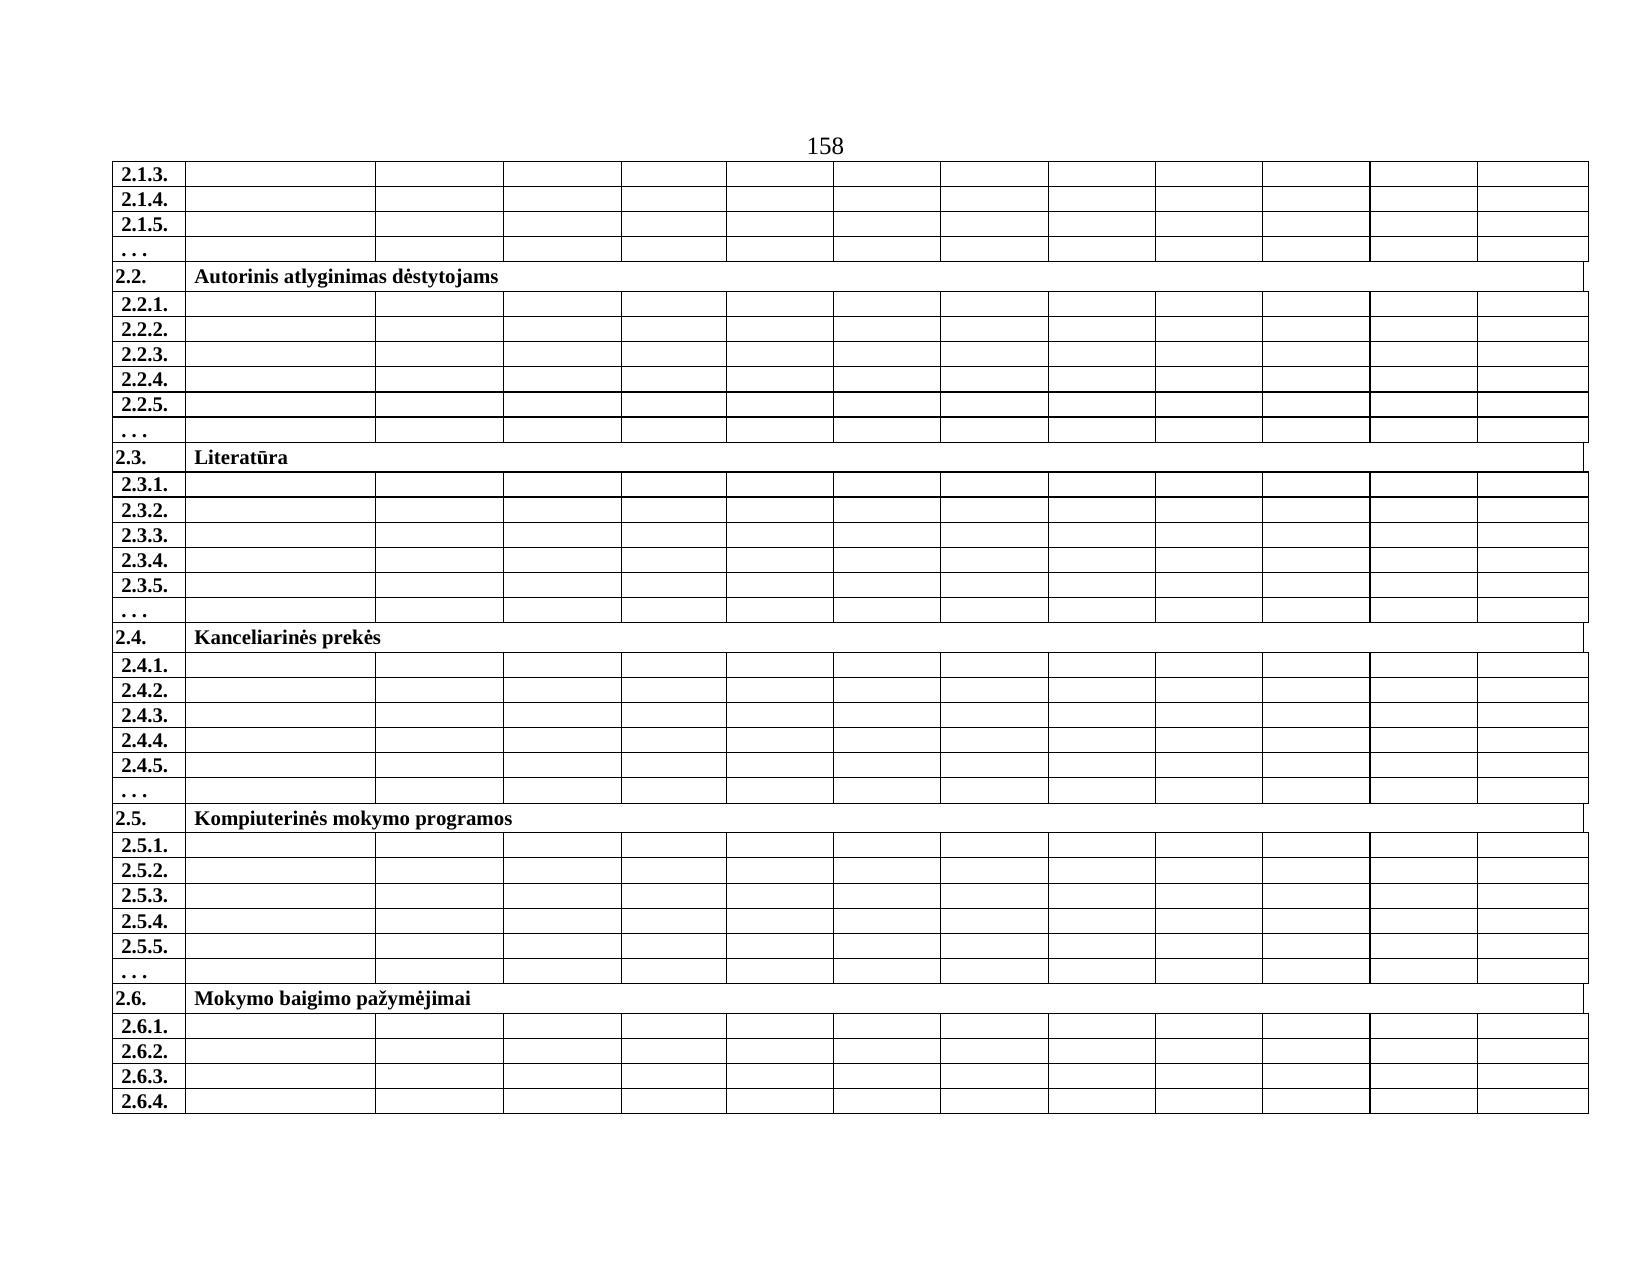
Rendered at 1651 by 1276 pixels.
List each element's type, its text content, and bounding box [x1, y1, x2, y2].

table_cell [186, 317, 375, 341]
table_cell 2.3. [113, 443, 185, 471]
table_cell [1263, 523, 1369, 547]
table_cell [727, 498, 833, 522]
table_cell [504, 162, 621, 186]
table_cell [941, 212, 1048, 236]
table_cell [186, 884, 375, 907]
table_cell [186, 934, 375, 958]
table_cell [186, 1064, 375, 1088]
table_cell [504, 292, 621, 316]
table_cell [504, 473, 621, 496]
table_cell [834, 909, 940, 933]
table_cell [1371, 703, 1477, 727]
table_cell 2.6.4. [113, 1089, 185, 1113]
table_cell [1156, 1039, 1262, 1063]
table_cell 2.4. [113, 623, 185, 652]
table_cell [1478, 498, 1588, 522]
table_cell [1049, 418, 1155, 442]
table_cell [1156, 212, 1262, 236]
table_cell [1263, 393, 1369, 416]
table_cell [376, 498, 503, 522]
table_cell [1371, 1014, 1477, 1038]
table_cell 2.4.2. [113, 678, 185, 702]
table_cell [1156, 678, 1262, 702]
table_cell [1263, 598, 1369, 622]
table_cell [186, 909, 375, 933]
table_cell [1049, 187, 1155, 211]
table_cell [1263, 703, 1369, 727]
table_cell [1263, 728, 1369, 752]
table_cell [376, 573, 503, 597]
table_cell [376, 473, 503, 496]
table_cell . . . [113, 959, 185, 983]
table_cell [834, 573, 940, 597]
table_cell [1478, 934, 1588, 958]
table_cell [1049, 342, 1155, 366]
table_cell [622, 728, 726, 752]
table_cell [186, 418, 375, 442]
table_cell [834, 523, 940, 547]
table_cell [504, 212, 621, 236]
table_cell [376, 703, 503, 727]
table_cell [727, 703, 833, 727]
table_cell 2.2.2. [113, 317, 185, 341]
table_cell 2.2. [113, 262, 185, 291]
table_cell [941, 523, 1048, 547]
table_cell 2.3.1. [113, 473, 185, 496]
table_cell [1478, 317, 1588, 341]
table_cell [727, 418, 833, 442]
table_cell [376, 778, 503, 802]
table_cell [504, 367, 621, 391]
table_cell [941, 909, 1048, 933]
table_cell [622, 317, 726, 341]
table_cell [727, 162, 833, 186]
table_cell [186, 728, 375, 752]
table_cell [1156, 1064, 1262, 1088]
table_cell [1371, 678, 1477, 702]
table_cell [504, 703, 621, 727]
table_cell [1371, 1064, 1477, 1088]
table_cell [1049, 959, 1155, 983]
table_cell [504, 1039, 621, 1063]
table_cell . . . [113, 237, 185, 261]
table_cell [834, 342, 940, 366]
table_cell [186, 1039, 375, 1063]
table_cell [1371, 523, 1477, 547]
table_cell [1263, 753, 1369, 777]
table_cell 2.2.4. [113, 367, 185, 391]
table_cell [376, 728, 503, 752]
table_cell [941, 753, 1048, 777]
table_cell [1156, 753, 1262, 777]
table_cell [1156, 237, 1262, 261]
table_cell [186, 1089, 375, 1113]
table_cell 2.1.5. [113, 212, 185, 236]
table_cell [1371, 778, 1477, 802]
table_cell [622, 548, 726, 572]
table_cell [1371, 653, 1477, 677]
table_cell [941, 728, 1048, 752]
table_cell [1371, 833, 1477, 857]
table_cell [1371, 959, 1477, 983]
table_cell [1371, 548, 1477, 572]
table_cell [622, 187, 726, 211]
table_cell [622, 473, 726, 496]
table_cell [622, 162, 726, 186]
table_cell [1263, 1064, 1369, 1088]
table_cell [1049, 753, 1155, 777]
table_cell [186, 473, 375, 496]
table_cell [834, 833, 940, 857]
table_cell [1156, 1089, 1262, 1113]
table_cell 2.5.2. [113, 858, 185, 882]
table_cell [1263, 292, 1369, 316]
table_cell [186, 778, 375, 802]
table_cell 2.6.3. [113, 1064, 185, 1088]
table_cell [622, 342, 726, 366]
table_cell [1478, 473, 1588, 496]
table_cell [1478, 653, 1588, 677]
table_cell 2.4.1. [113, 653, 185, 677]
table_cell [622, 678, 726, 702]
table_cell [186, 703, 375, 727]
table_cell [727, 212, 833, 236]
table_cell 2.6. [113, 984, 185, 1013]
table_cell [1263, 934, 1369, 958]
table_cell [376, 1089, 503, 1113]
table_cell [1049, 292, 1155, 316]
table_cell [1371, 237, 1477, 261]
table_cell [186, 498, 375, 522]
table_cell [1263, 1039, 1369, 1063]
table_cell [622, 573, 726, 597]
table_cell [834, 393, 940, 416]
table_cell [186, 162, 375, 186]
table_cell [1156, 187, 1262, 211]
table_cell [1263, 653, 1369, 677]
table_cell [1263, 833, 1369, 857]
table_cell 2.5.3. [113, 884, 185, 907]
table_cell [1263, 317, 1369, 341]
table_cell [727, 237, 833, 261]
table_cell [1156, 342, 1262, 366]
table_cell 2.3.5. [113, 573, 185, 597]
table_cell [1371, 367, 1477, 391]
table_cell [1156, 162, 1262, 186]
table_cell [1049, 1089, 1155, 1113]
table_cell [1584, 984, 1589, 1013]
table_cell [186, 1014, 375, 1038]
table_cell [504, 418, 621, 442]
table_cell [504, 548, 621, 572]
table_cell [1049, 548, 1155, 572]
table_cell [376, 678, 503, 702]
table_cell [1263, 212, 1369, 236]
table_cell [727, 778, 833, 802]
table_cell [941, 1014, 1048, 1038]
table_cell [376, 212, 503, 236]
table_cell [376, 753, 503, 777]
table_cell [1263, 237, 1369, 261]
table_cell [1049, 1039, 1155, 1063]
table_cell [1263, 884, 1369, 907]
table_cell [1478, 393, 1588, 416]
table_cell [504, 523, 621, 547]
table_cell [727, 523, 833, 547]
table_cell [727, 548, 833, 572]
table_cell [1263, 959, 1369, 983]
table_cell [504, 959, 621, 983]
table_cell [1478, 367, 1588, 391]
table_cell [727, 1064, 833, 1088]
table_cell [376, 598, 503, 622]
table_cell [1156, 523, 1262, 547]
table_cell [1371, 418, 1477, 442]
table_cell [1263, 1089, 1369, 1113]
table_cell [186, 187, 375, 211]
table_cell [1371, 573, 1477, 597]
table_cell [504, 909, 621, 933]
table_cell [834, 703, 940, 727]
table_cell [727, 753, 833, 777]
table_cell [1478, 728, 1588, 752]
table_cell [1156, 573, 1262, 597]
table_cell [941, 187, 1048, 211]
table_cell [941, 393, 1048, 416]
table_cell [1263, 418, 1369, 442]
table_cell [834, 367, 940, 391]
table_cell [1156, 833, 1262, 857]
table_cell [941, 473, 1048, 496]
table_cell [376, 548, 503, 572]
table_cell [622, 523, 726, 547]
table_cell [727, 833, 833, 857]
table_cell [1156, 598, 1262, 622]
table_cell [622, 909, 726, 933]
table_cell [727, 653, 833, 677]
table_cell . . . [113, 418, 185, 442]
table_cell [1371, 342, 1477, 366]
table_cell [186, 858, 375, 882]
table_cell [834, 728, 940, 752]
table_cell 2.5.4. [113, 909, 185, 933]
table_cell [1478, 292, 1588, 316]
table_cell [1263, 573, 1369, 597]
table_cell [727, 573, 833, 597]
table_cell [1049, 934, 1155, 958]
table_cell [1156, 728, 1262, 752]
table_cell [941, 342, 1048, 366]
table_cell [1049, 1064, 1155, 1088]
table_cell [376, 833, 503, 857]
table_cell [1371, 858, 1477, 882]
table_cell [834, 1089, 940, 1113]
table_cell [622, 212, 726, 236]
table_cell [622, 1039, 726, 1063]
table_cell [727, 342, 833, 366]
table_cell [622, 833, 726, 857]
table_cell [1156, 548, 1262, 572]
table_cell 2.2.3. [113, 342, 185, 366]
table_cell [186, 212, 375, 236]
table_cell [622, 934, 726, 958]
table_cell [622, 703, 726, 727]
table_cell [941, 1089, 1048, 1113]
table_cell [376, 858, 503, 882]
table_cell [834, 1039, 940, 1063]
table_cell [1371, 317, 1477, 341]
table_cell [1156, 934, 1262, 958]
table_cell [504, 1089, 621, 1113]
table_cell [1156, 473, 1262, 496]
table_cell [941, 678, 1048, 702]
table_cell [622, 884, 726, 907]
table_cell [1478, 678, 1588, 702]
table_cell [941, 1039, 1048, 1063]
table_cell [186, 753, 375, 777]
table_cell [622, 498, 726, 522]
table_cell [376, 393, 503, 416]
table_cell [1156, 703, 1262, 727]
table_cell [727, 1039, 833, 1063]
table_cell 2.4.3. [113, 703, 185, 727]
table_cell [1263, 473, 1369, 496]
table_cell [1156, 909, 1262, 933]
table_cell [376, 959, 503, 983]
table_cell [504, 833, 621, 857]
table_cell 2.1.4. [113, 187, 185, 211]
table_cell [1478, 573, 1588, 597]
table_cell [1263, 778, 1369, 802]
table_cell [941, 934, 1048, 958]
table_cell [834, 678, 940, 702]
table_cell [941, 162, 1048, 186]
table_cell [186, 678, 375, 702]
table_cell [1156, 393, 1262, 416]
table_cell [1263, 367, 1369, 391]
table_cell [941, 833, 1048, 857]
table_cell [1478, 833, 1588, 857]
table_cell [376, 418, 503, 442]
table_cell [1049, 728, 1155, 752]
table_cell [1156, 292, 1262, 316]
table_cell [504, 342, 621, 366]
table_cell . . . [113, 598, 185, 622]
table_cell [1156, 858, 1262, 882]
table_cell [622, 367, 726, 391]
table_cell [1478, 1064, 1588, 1088]
table_cell [727, 393, 833, 416]
table_cell [1371, 598, 1477, 622]
table_cell [376, 187, 503, 211]
table_cell [622, 778, 726, 802]
table_cell [941, 292, 1048, 316]
table_cell [1049, 367, 1155, 391]
table_cell [1371, 292, 1477, 316]
table_cell [1478, 884, 1588, 907]
table_cell [727, 909, 833, 933]
table_cell [1371, 498, 1477, 522]
table_cell [1049, 703, 1155, 727]
table_cell [186, 653, 375, 677]
table_cell [834, 418, 940, 442]
table_cell [1371, 187, 1477, 211]
table_cell [941, 703, 1048, 727]
table_cell Literatūra [186, 443, 1583, 471]
table_cell [941, 548, 1048, 572]
table_cell [1478, 1089, 1588, 1113]
table_cell [1263, 678, 1369, 702]
table_cell [1371, 753, 1477, 777]
table_cell [376, 237, 503, 261]
table_cell [1049, 858, 1155, 882]
table_cell [376, 934, 503, 958]
table_cell [1371, 393, 1477, 416]
table_cell [834, 934, 940, 958]
table_cell [727, 473, 833, 496]
table_cell [727, 317, 833, 341]
table_cell [1371, 473, 1477, 496]
table_cell [1371, 1039, 1477, 1063]
table_cell [727, 1014, 833, 1038]
table_cell [941, 598, 1048, 622]
table_cell [1049, 778, 1155, 802]
table_cell [941, 959, 1048, 983]
table_cell [1156, 653, 1262, 677]
table_cell [622, 1064, 726, 1088]
table_cell . . . [113, 778, 185, 802]
table_cell [376, 292, 503, 316]
table_cell [727, 934, 833, 958]
table_cell [186, 367, 375, 391]
table_cell [834, 292, 940, 316]
table_cell [1371, 212, 1477, 236]
table_cell [941, 317, 1048, 341]
table_cell [1478, 237, 1588, 261]
table_cell [376, 909, 503, 933]
table_cell [941, 418, 1048, 442]
table_cell [504, 573, 621, 597]
table_cell [1263, 162, 1369, 186]
table_cell [834, 653, 940, 677]
table_cell [504, 653, 621, 677]
table_cell [1584, 443, 1589, 471]
table_cell [834, 548, 940, 572]
table_cell [622, 959, 726, 983]
table_cell [1156, 959, 1262, 983]
table_cell [1478, 212, 1588, 236]
table_cell [1263, 548, 1369, 572]
table_cell [504, 498, 621, 522]
table_cell [376, 367, 503, 391]
table_cell [504, 858, 621, 882]
table_cell [1263, 342, 1369, 366]
table_cell [376, 1039, 503, 1063]
table_cell 2.6.1. [113, 1014, 185, 1038]
table_cell [622, 858, 726, 882]
table_cell [186, 342, 375, 366]
table_cell [834, 959, 940, 983]
table_cell [622, 653, 726, 677]
table_cell [504, 598, 621, 622]
table_cell [727, 187, 833, 211]
table_cell [504, 317, 621, 341]
table_cell [1049, 162, 1155, 186]
table_cell 2.5.1. [113, 833, 185, 857]
table_cell [1371, 162, 1477, 186]
table_cell [622, 237, 726, 261]
table_cell [834, 858, 940, 882]
table_cell [834, 753, 940, 777]
table_cell [1263, 187, 1369, 211]
table_cell Autorinis atlyginimas dėstytojams [186, 262, 1583, 291]
table_cell [1156, 317, 1262, 341]
table_cell 2.3.4. [113, 548, 185, 572]
table_cell [1478, 187, 1588, 211]
table_cell [376, 342, 503, 366]
table_cell [834, 317, 940, 341]
table_cell [727, 1089, 833, 1113]
table_cell [504, 778, 621, 802]
table_cell [1478, 342, 1588, 366]
table_cell [1371, 1089, 1477, 1113]
table_cell [622, 1014, 726, 1038]
table_cell [834, 187, 940, 211]
table_cell [834, 473, 940, 496]
table_cell [376, 1064, 503, 1088]
table_cell [1156, 778, 1262, 802]
table_cell [1371, 728, 1477, 752]
table_cell [834, 237, 940, 261]
table_cell [504, 187, 621, 211]
table_cell [1049, 653, 1155, 677]
table_cell [1049, 1014, 1155, 1038]
table_cell [834, 598, 940, 622]
table_cell [1584, 262, 1589, 291]
table_cell [376, 317, 503, 341]
table_cell [1049, 393, 1155, 416]
table_cell [186, 598, 375, 622]
table_cell [941, 498, 1048, 522]
table_cell [941, 1064, 1048, 1088]
table_cell [1049, 473, 1155, 496]
table_cell [834, 778, 940, 802]
table_cell [1049, 498, 1155, 522]
table_cell 2.2.5. [113, 393, 185, 416]
table_cell [727, 858, 833, 882]
table_cell [1478, 1039, 1588, 1063]
table_cell [186, 237, 375, 261]
table_cell [727, 292, 833, 316]
table_cell [186, 523, 375, 547]
table_cell [1263, 498, 1369, 522]
table_cell [1478, 778, 1588, 802]
table_cell [504, 678, 621, 702]
table_cell [1478, 523, 1588, 547]
table_cell [504, 728, 621, 752]
table_cell 2.4.4. [113, 728, 185, 752]
table_cell [1478, 703, 1588, 727]
table_cell [1584, 623, 1589, 652]
table_cell [504, 1014, 621, 1038]
table_cell [834, 884, 940, 907]
table_cell [1478, 959, 1588, 983]
table_cell [1156, 1014, 1262, 1038]
table_cell [504, 1064, 621, 1088]
table_cell [834, 162, 940, 186]
table_cell [186, 573, 375, 597]
table_cell [1263, 909, 1369, 933]
table_cell [1049, 833, 1155, 857]
table_cell Kanceliarinės prekės [186, 623, 1583, 652]
table_cell 2.2.1. [113, 292, 185, 316]
table_cell [186, 833, 375, 857]
table_cell [504, 753, 621, 777]
table_cell 2.3.2. [113, 498, 185, 522]
table_cell [186, 292, 375, 316]
table_cell [376, 653, 503, 677]
table_cell 2.3.3. [113, 523, 185, 547]
table_cell [1156, 884, 1262, 907]
table_cell [1478, 162, 1588, 186]
table_cell [504, 393, 621, 416]
table_cell [504, 237, 621, 261]
table_cell [941, 884, 1048, 907]
table_cell [622, 418, 726, 442]
table_cell [622, 598, 726, 622]
table_cell [186, 548, 375, 572]
table_cell 2.1.3. [113, 162, 185, 186]
table_cell [1156, 418, 1262, 442]
table_cell [622, 1089, 726, 1113]
table_cell [727, 728, 833, 752]
table_cell [1049, 212, 1155, 236]
table_cell [727, 367, 833, 391]
table_cell [1049, 573, 1155, 597]
table_cell [186, 393, 375, 416]
table_cell [727, 884, 833, 907]
table_cell [1371, 934, 1477, 958]
table_cell [376, 523, 503, 547]
table_cell [376, 162, 503, 186]
table_cell [1478, 418, 1588, 442]
table_cell [1263, 858, 1369, 882]
table_cell [941, 778, 1048, 802]
table_cell [1049, 909, 1155, 933]
table_cell [834, 1064, 940, 1088]
table_cell Kompiuterinės mokymo programos [186, 804, 1583, 832]
table_cell [1049, 317, 1155, 341]
table_cell 2.5.5. [113, 934, 185, 958]
table_cell [1263, 1014, 1369, 1038]
table_cell 2.4.5. [113, 753, 185, 777]
table_cell [1478, 548, 1588, 572]
table_cell [1156, 498, 1262, 522]
table_cell [834, 212, 940, 236]
table_cell [1049, 598, 1155, 622]
table_cell [727, 598, 833, 622]
table_cell [622, 753, 726, 777]
table_cell [834, 498, 940, 522]
table_cell [941, 653, 1048, 677]
table_cell [941, 573, 1048, 597]
table_cell [1049, 523, 1155, 547]
table_cell [1478, 858, 1588, 882]
table_cell [1049, 884, 1155, 907]
table_cell 2.6.2. [113, 1039, 185, 1063]
table_cell [504, 884, 621, 907]
table_cell [1584, 804, 1589, 832]
table_cell [1478, 1014, 1588, 1038]
table_cell [504, 934, 621, 958]
table_cell [941, 237, 1048, 261]
table_cell [941, 367, 1048, 391]
table_cell [622, 393, 726, 416]
table_cell [1049, 237, 1155, 261]
table_cell [727, 959, 833, 983]
table_cell [1478, 909, 1588, 933]
table_cell [186, 959, 375, 983]
table_cell [834, 1014, 940, 1038]
table_cell [1371, 909, 1477, 933]
table_cell [1049, 678, 1155, 702]
table_cell [376, 884, 503, 907]
table_cell [1478, 753, 1588, 777]
table_cell [1478, 598, 1588, 622]
table_cell Mokymo baigimo pažymėjimai [186, 984, 1583, 1013]
table_cell [376, 1014, 503, 1038]
table_cell [727, 678, 833, 702]
table_cell [941, 858, 1048, 882]
table_cell [1156, 367, 1262, 391]
table_cell 2.5. [113, 804, 185, 832]
table_cell [1371, 884, 1477, 907]
table_cell [622, 292, 726, 316]
